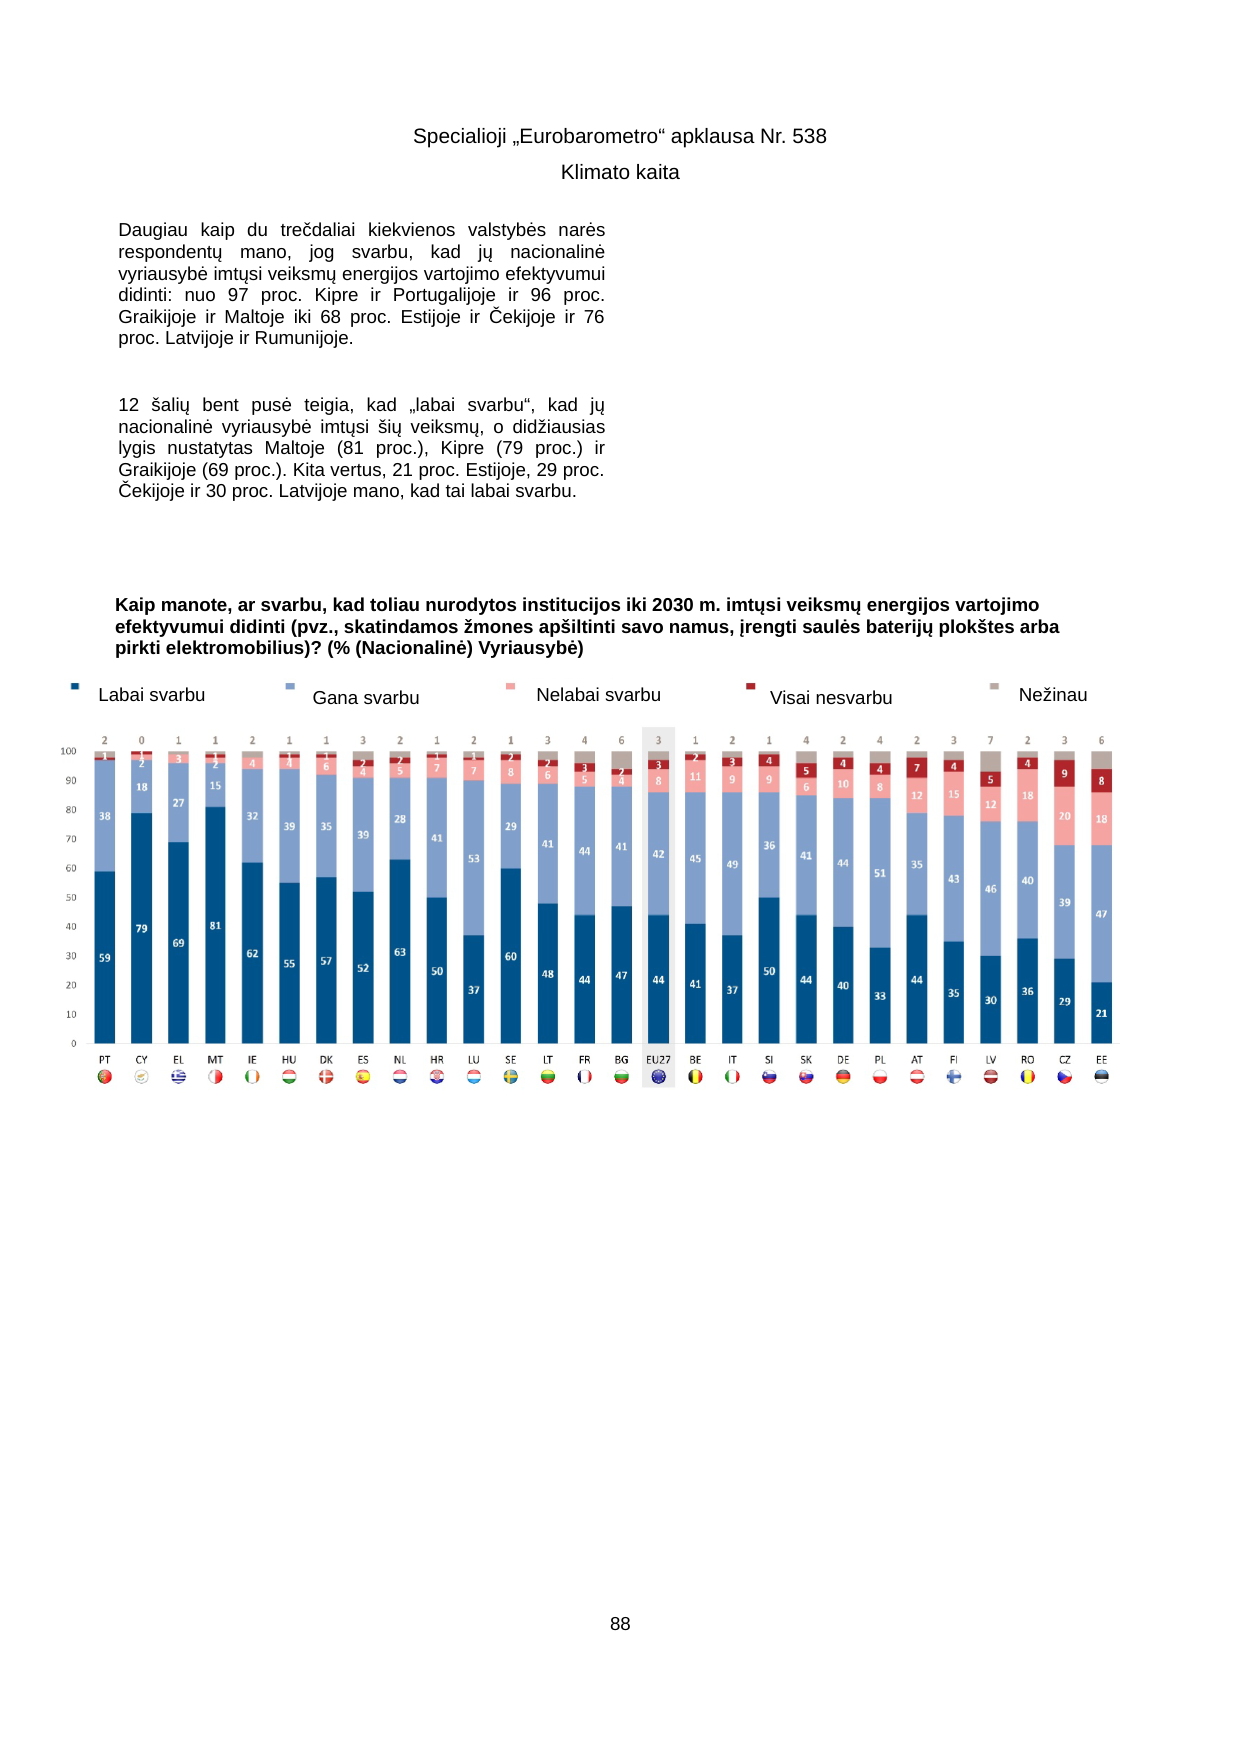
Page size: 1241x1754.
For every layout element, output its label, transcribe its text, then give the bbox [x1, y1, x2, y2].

picture [58, 723, 1128, 1090]
text Daugiau kaip du trečdaliai kiekvienos valstybės narės respondentų mano, jog svarbu, kad jų nacionalinė vyriausybė imtųsi veiksmų energijos vartojimo efektyvumui didinti: nuo 97 proc. Kipre ir Portugalijoje ir 96 proc. Graikijoje ir Maltoje iki 68 proc. Estijoje ir Čekijoje ir 76 proc. Latvijoje ir Rumunijoje. [118, 219, 605, 349]
picture [58, 676, 1005, 694]
text 12 šalių bent pusė teigia, kad „labai svarbu“, kad jų nacionalinė vyriausybė imtųsi šių veiksmų, o didžiausias lygis nustatytas Maltoje (81 proc.), Kipre (79 proc.) ir Graikijoje (69 proc.). Kita vertus, 21 proc. Estijoje, 29 proc. Čekijoje ir 30 proc. Latvijoje mano, kad tai labai svarbu. [118, 394, 605, 502]
